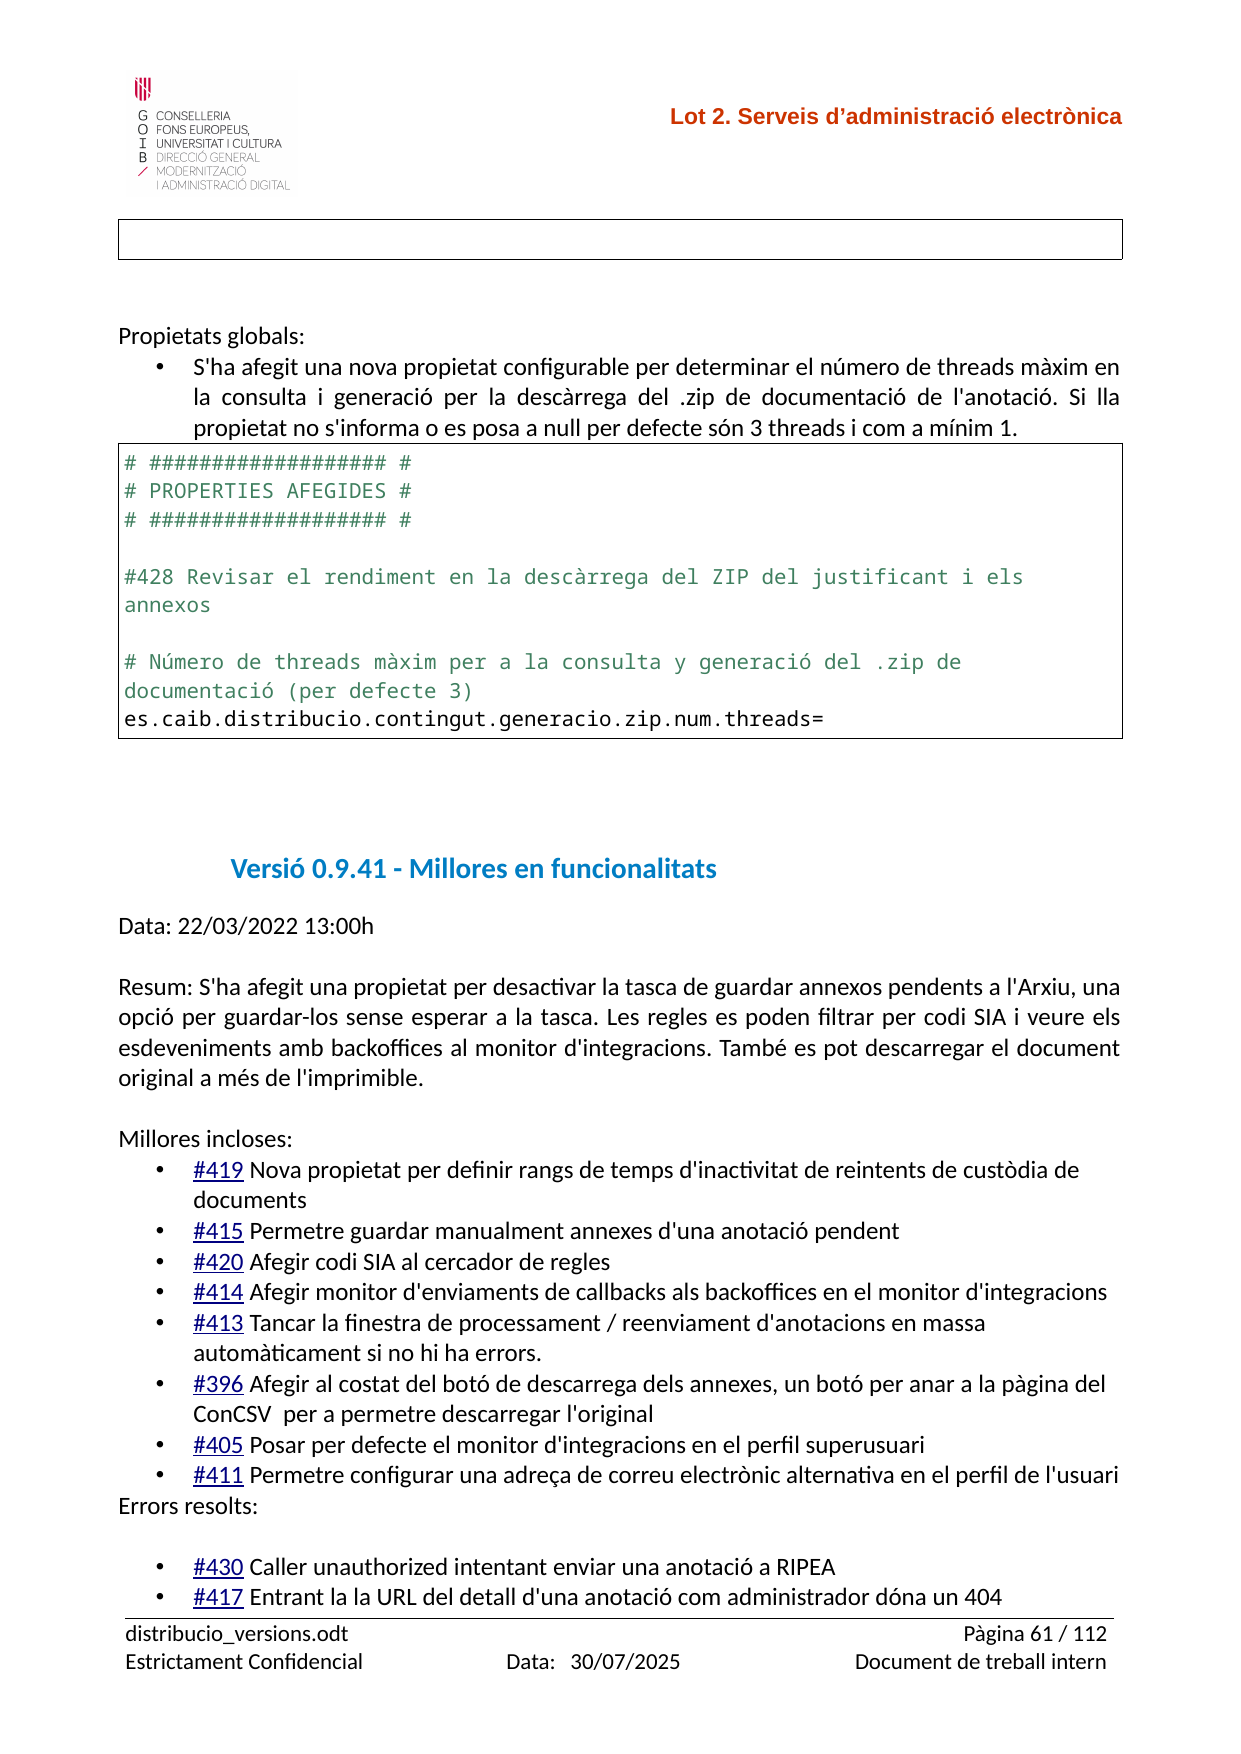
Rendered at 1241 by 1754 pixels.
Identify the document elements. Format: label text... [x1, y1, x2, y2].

list #396 Afegir al costat del botó de descarrega dels annexes, un botó per anar a la pàgina del ConCSV per a permetre descarregar l'original [156, 1368, 1122, 1429]
list #414 Afegir monitor d'enviaments de callbacks als backoffices en el monitor d'integracions [156, 1276, 1122, 1307]
list #405 Posar per defecte el monitor d'integracions en el perfil superusuari [156, 1429, 1122, 1459]
list S'ha afegit una nova propietat configurable per determinar el número de threads màxim en la consulta i generació per la descàrrega del .zip de documentació de l'anotació. Si lla propietat no s'informa o es posa a null per defecte són 3 threads i com a mínim 1. [156, 351, 1122, 442]
text Resum: S'ha afegit una propietat per desactivar la tasca de guardar annexos pendents a l'Arxiu, una opció per guardar-los sense esperar a la tasca. Les regles es poden filtrar per codi SIA i veure els esdeveniments amb backoffices al monitor d'integracions. També es pot descarregar el document original a més de l'imprimible. [118, 971, 1122, 1093]
list #413 Tancar la finestra de processament / reenviament d'anotacions en massa automàticament si no hi ha errors. [156, 1307, 1122, 1368]
list #411 Permetre configurar una adreça de correu electrònic alternativa en el perfil de l'usuari [156, 1459, 1122, 1490]
table_header [119, 220, 1122, 259]
picture [126, 70, 299, 197]
list #419 Nova propietat per definir rangs de temps d'inactivitat de reintents de custòdia de documents [156, 1154, 1122, 1215]
text Propietats globals: [118, 320, 1122, 351]
list #415 Permetre guardar manualment annexes d'una anotació pendent [156, 1215, 1122, 1246]
table_header # ################### # # PROPERTIES AFEGIDES # # ################### # #428 Revisar el rendiment en la descàrrega del ZIP del justificant i els annexos # Número de threads màxim per a la consulta y generació del .zip de documentació (per defecte 3) es.caib.distribucio.contingut.generacio.zip.num.threads= [119, 444, 1122, 738]
subtitle Versió 0.9.41 - Millores en funcionalitats [153, 851, 1122, 886]
list #430 Caller unauthorized intentant enviar una anotació a RIPEA [156, 1551, 1122, 1581]
text Millores incloses: [118, 1123, 1122, 1154]
list #420 Afegir codi SIA al cercador de regles [156, 1246, 1122, 1276]
text Data: 22/03/2022 13:00h [118, 910, 1122, 940]
text Errors resolts: [118, 1490, 1122, 1520]
list #417 Entrant la la URL del detall d'una anotació com administrador dóna un 404 [156, 1581, 1122, 1612]
